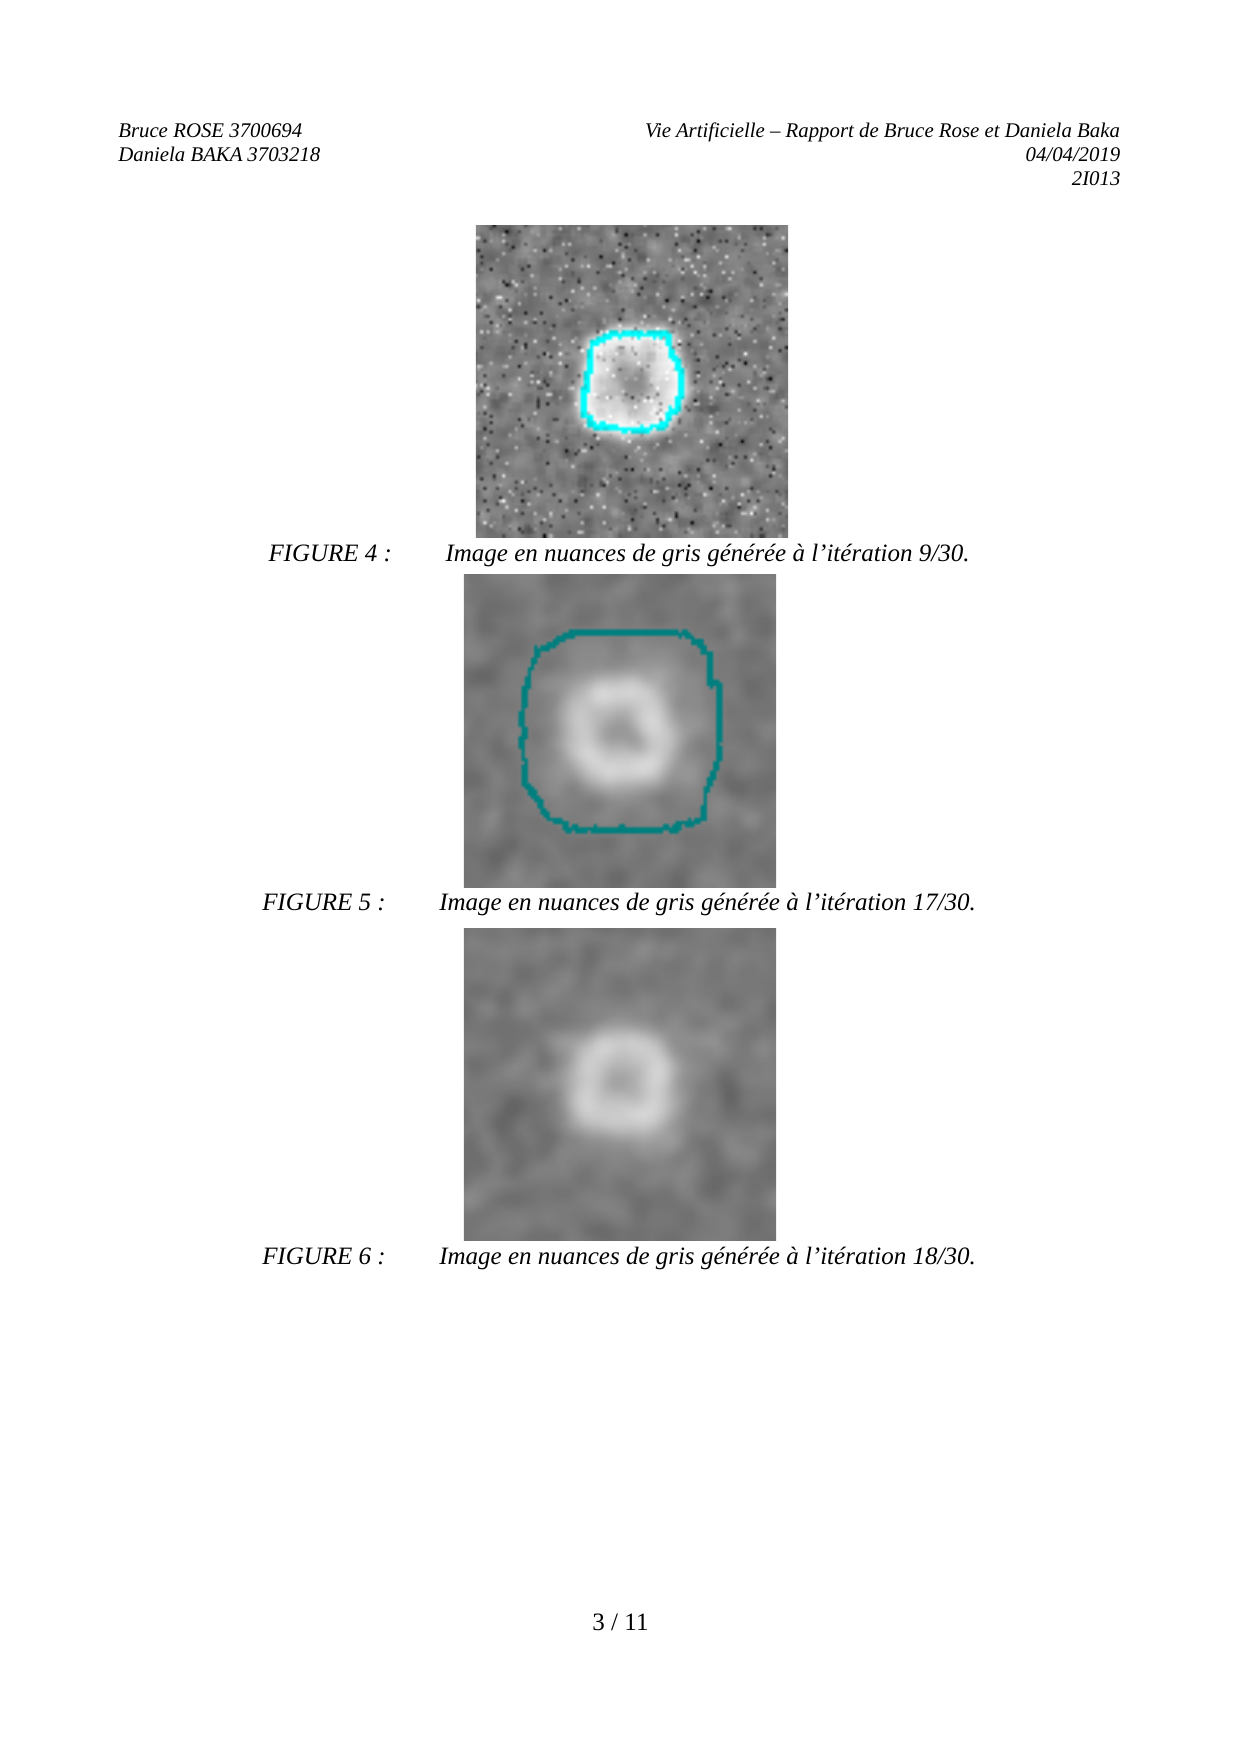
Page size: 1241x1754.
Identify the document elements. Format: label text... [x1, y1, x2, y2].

list Image en nuances de gris générée à l’itération 18/30. [118, 1241, 1122, 1269]
list Image en nuances de gris générée à l’itération 17/30. [118, 888, 1122, 916]
picture [475, 225, 789, 538]
list Image en nuances de gris générée à l’itération 9/30. [118, 538, 1122, 567]
picture [463, 574, 777, 888]
picture [463, 928, 777, 1241]
